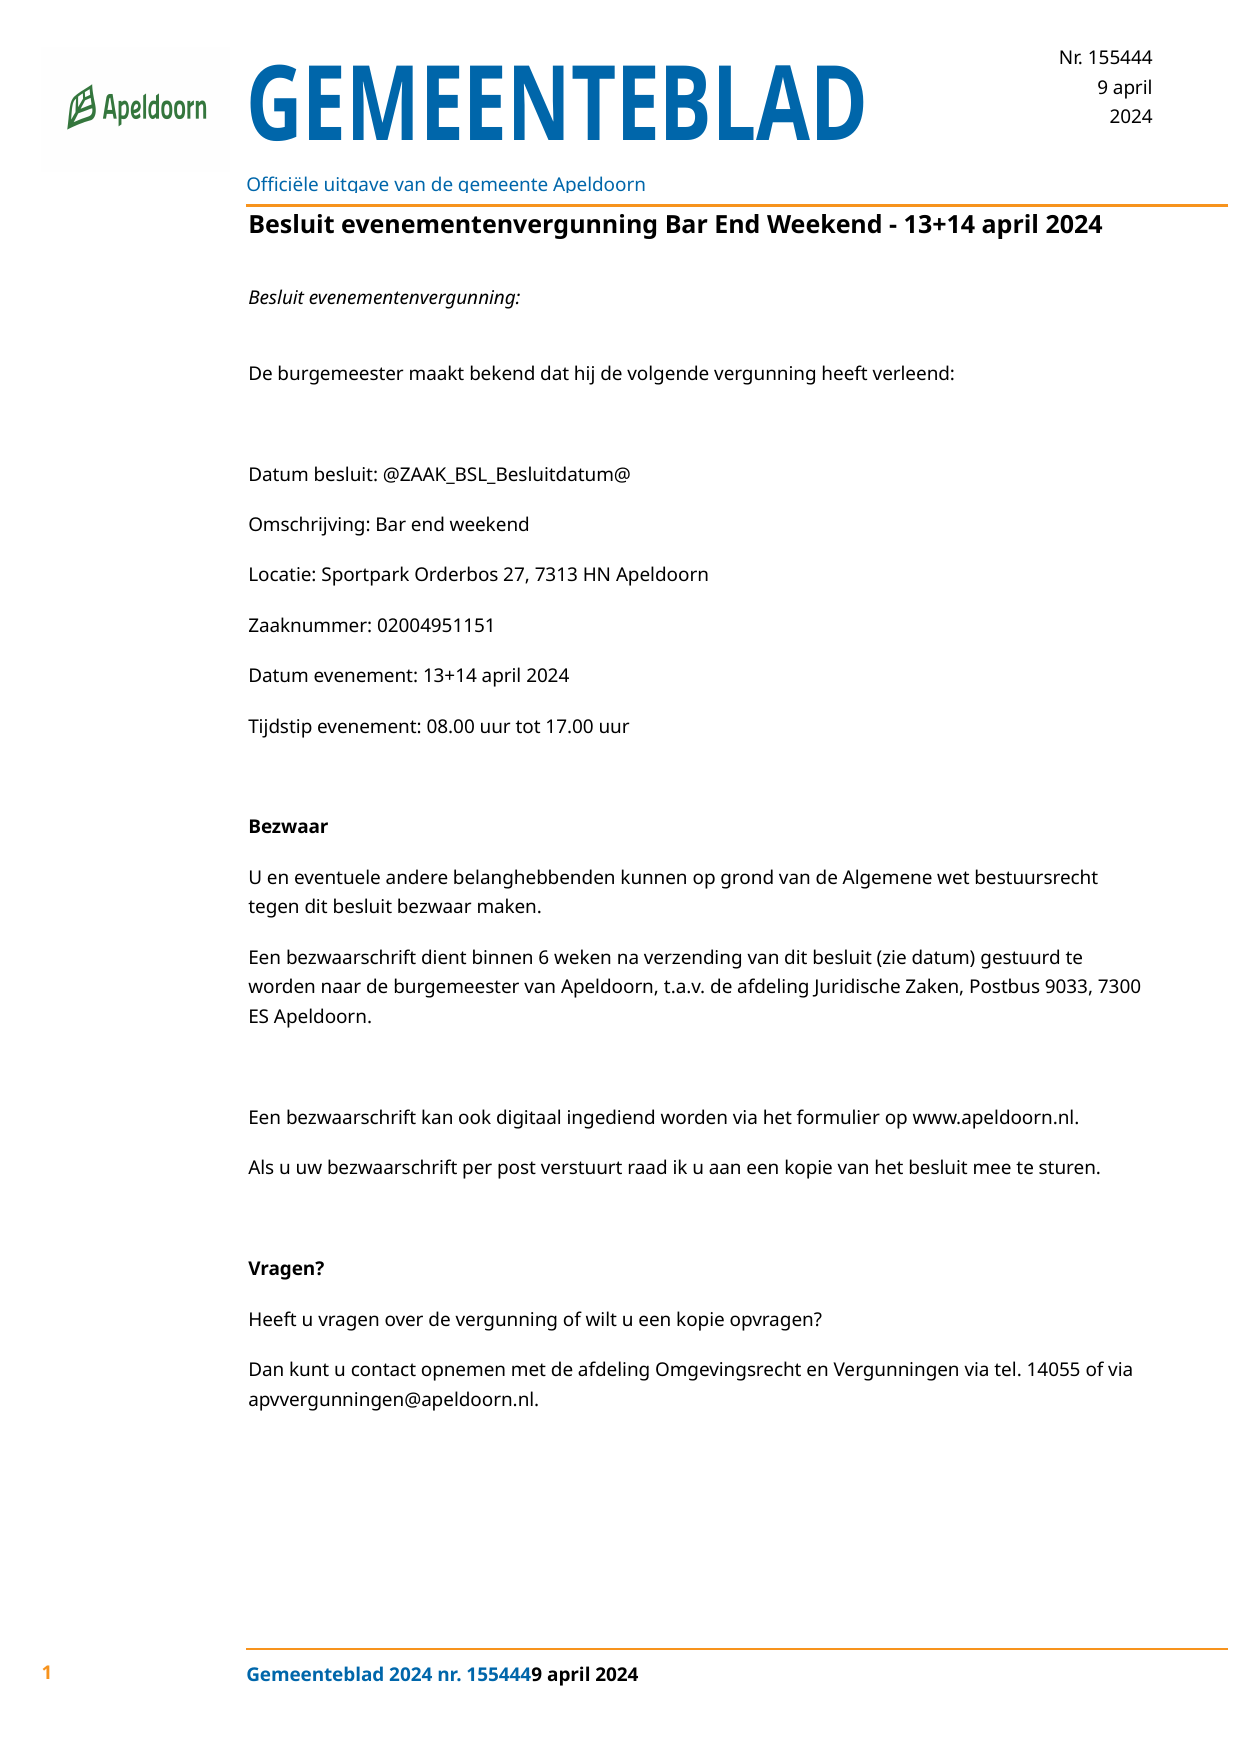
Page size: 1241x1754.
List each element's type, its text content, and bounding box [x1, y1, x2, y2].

text Omschrijving: Bar end weekend [248, 511, 1152, 537]
text Bezwaar [248, 814, 1152, 839]
text Datum evenement: 13+14 april 2024 [248, 662, 1152, 688]
text Zaaknummer: 02004951151 [248, 612, 1152, 638]
text Als u uw bezwaarschrift per post verstuurt raad ik u aan een kopie van het besluit mee te sturen. [248, 1154, 1152, 1180]
text Besluit evenementenvergunning: [248, 284, 1152, 309]
text Tijdstip evenement: 08.00 uur tot 17.00 uur [248, 713, 1152, 739]
text U en eventuele andere belanghebbenden kunnen op grond van de Algemene wet bestuursrecht tegen dit besluit bezwaar maken. [248, 864, 1152, 919]
text Dan kunt u contact opnemen met de afdeling Omgevingsrecht en Vergunningen via tel. 14055 of via apvvergunningen@apeldoorn.nl. [248, 1356, 1152, 1412]
text Heeft u vragen over de vergunning of wilt u een kopie opvragen? [248, 1306, 1152, 1332]
text Vragen? [248, 1255, 1152, 1281]
text Datum besluit: @ZAAK_BSL_Besluitdatum@ [248, 461, 1152, 487]
text Besluit evenementenvergunning Bar End Weekend - 13+14 april 2024 [248, 207, 1152, 241]
picture [41, 47, 231, 172]
text Een bezwaarschrift dient binnen 6 weken na verzending van dit besluit (zie datum) gestuurd te worden naar de burgemeester van Apeldoorn, t.a.v. de afdeling Juridische Zaken, Postbus 9033, 7300 ES Apeldoorn. [248, 944, 1152, 1029]
text Een bezwaarschrift kan ook digitaal ingediend worden via het formulier op www.apeldoorn.nl. [248, 1104, 1152, 1130]
text Locatie: Sportpark Orderbos 27, 7313 HN Apeldoorn [248, 562, 1152, 587]
text De burgemeester maakt bekend dat hij de volgende vergunning heeft verleend: [248, 360, 1152, 386]
